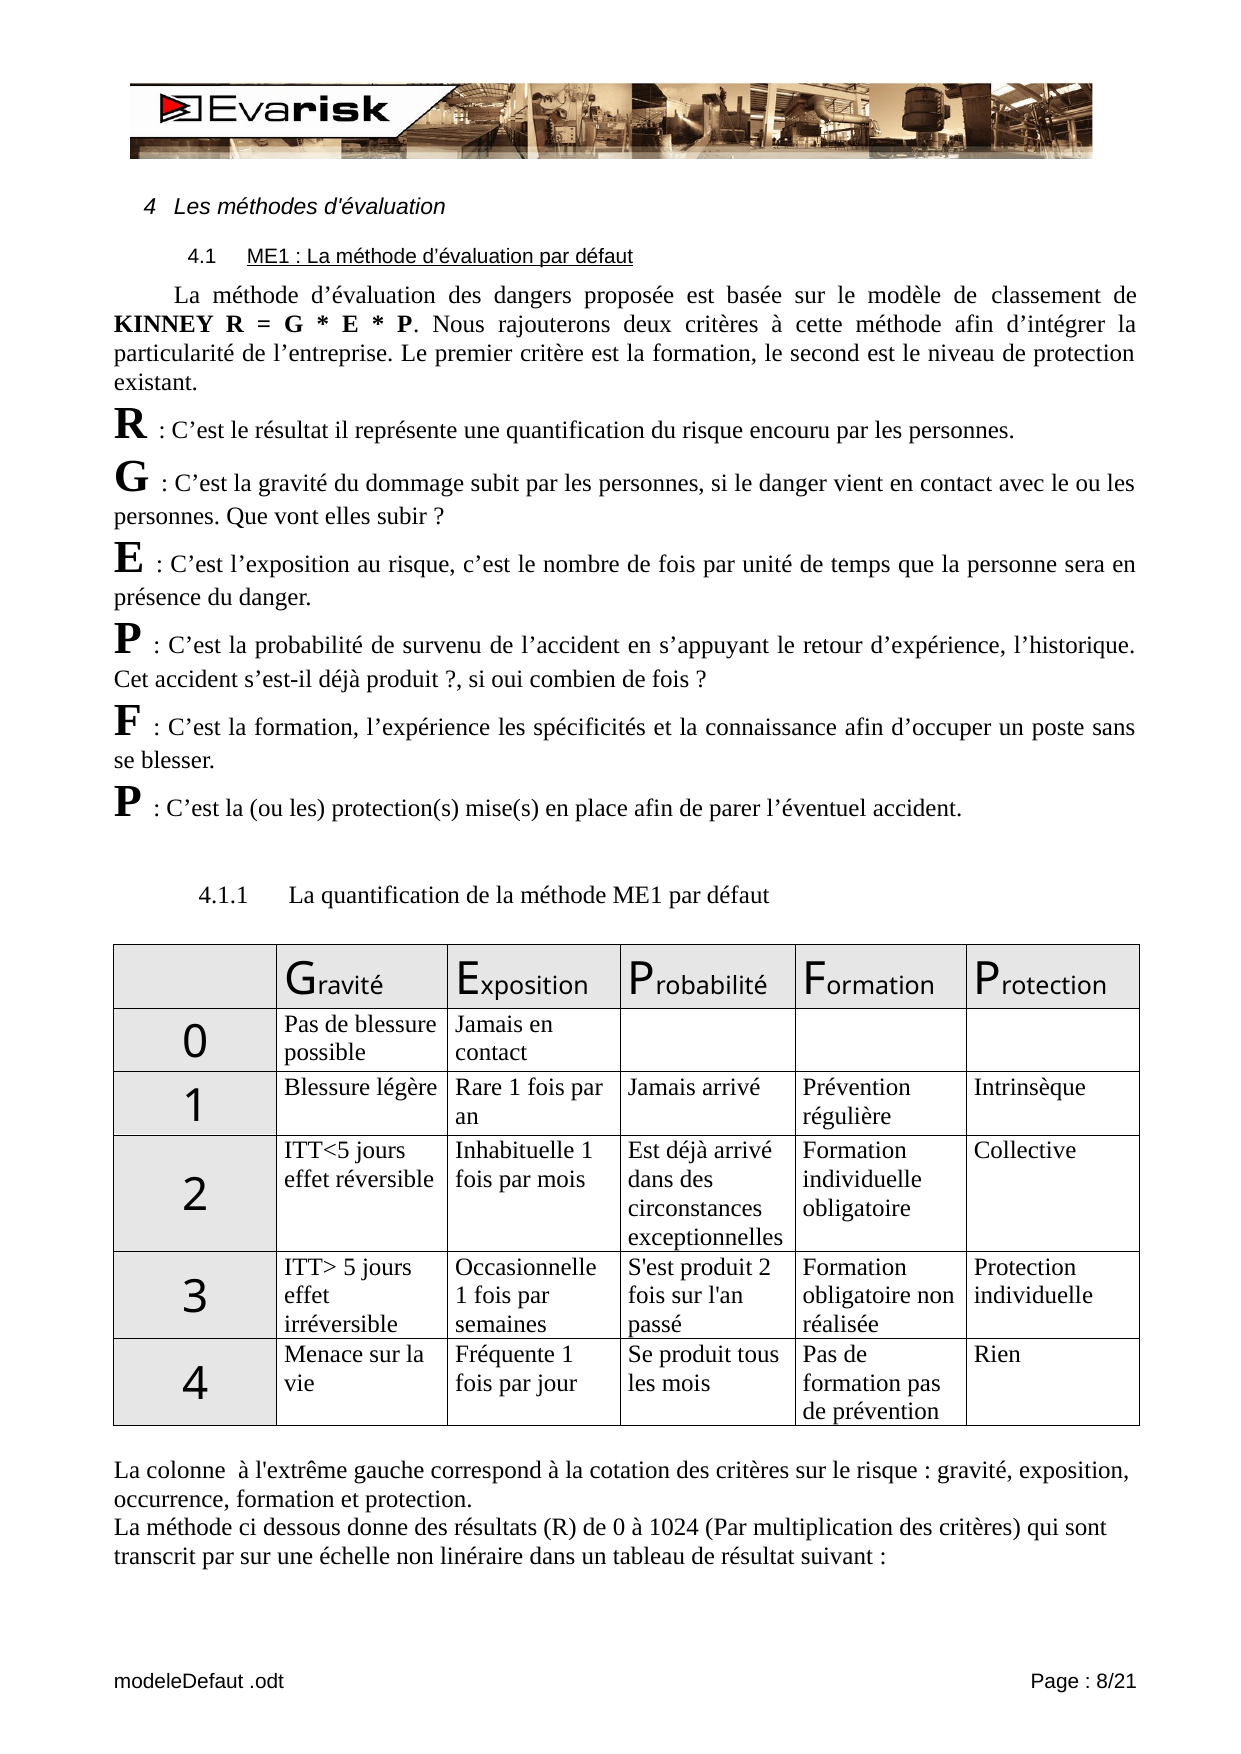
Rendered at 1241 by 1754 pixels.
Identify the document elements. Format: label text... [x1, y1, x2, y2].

text E : C’est l’exposition au risque, c’est le nombre de fois par unité de temps que la personne sera en présence du danger. [114, 529, 1137, 611]
table_cell Fréquente 1 fois par jour [448, 1339, 620, 1425]
table_cell 1 [114, 1072, 276, 1134]
text F : C’est la formation, l’expérience les spécificités et la connaissance afin d’occuper un poste sans se blesser. [114, 692, 1137, 774]
table_cell Protection individuelle [967, 1252, 1139, 1338]
table_header [114, 945, 276, 1008]
table_cell Formation obligatoire non réalisée [796, 1252, 966, 1338]
table_cell 4 [114, 1339, 276, 1425]
table_header Protection [967, 945, 1139, 1008]
text P : C’est la (ou les) protection(s) mise(s) en place afin de parer l’éventuel accident. [114, 774, 1137, 827]
table_header Probabilité [621, 945, 795, 1008]
table_cell Blessure légère [277, 1072, 447, 1134]
table_cell Rare 1 fois par an [448, 1072, 620, 1134]
table_cell Pas de blessure possible [277, 1009, 447, 1071]
table_cell Rien [967, 1339, 1139, 1425]
table_header Gravité [277, 945, 447, 1008]
table_cell Se produit tous les mois [621, 1339, 795, 1425]
table_cell Menace sur la vie [277, 1339, 447, 1425]
table_cell Inhabituelle 1 fois par mois [448, 1136, 620, 1251]
text P : C’est la probabilité de survenu de l’accident en s’appuyant le retour d’expérience, l’historique. Cet accident s’est-il déjà produit ?, si oui combien de fois ? [114, 611, 1137, 692]
text La méthode ci dessous donne des résultats (R) de 0 à 1024 (Par multiplication des critères) qui sont transcrit par sur une échelle non linéraire dans un tableau de résultat suivant : [114, 1512, 1137, 1570]
table_header Exposition [448, 945, 620, 1008]
table_cell [796, 1009, 966, 1071]
text La colonne à l'extrême gauche correspond à la cotation des critères sur le risque : gravité, exposition, occurrence, formation et protection. [114, 1455, 1137, 1512]
table_cell Formation individuelle obligatoire [796, 1136, 966, 1251]
table_cell Intrinsèque [967, 1072, 1139, 1134]
text R : C’est le résultat il représente une quantification du risque encouru par les personnes. [114, 395, 1137, 448]
table_cell Jamais arrivé [621, 1072, 795, 1134]
subtitle La quantification de la méthode ME1 par défaut [198, 880, 1137, 909]
table_cell ITT<5 jours effet réversible [277, 1136, 447, 1251]
table_cell Est déjà arrivé dans des circonstances exceptionnelles [621, 1136, 795, 1251]
table_header Formation [796, 945, 966, 1008]
table_cell Pas de formation pas de prévention [796, 1339, 966, 1425]
table_cell Collective [967, 1136, 1139, 1251]
table_cell ITT> 5 jours effet irréversible [277, 1252, 447, 1338]
table_cell 0 [114, 1009, 276, 1071]
table_cell 3 [114, 1252, 276, 1338]
text G : C’est la gravité du dommage subit par les personnes, si le danger vient en contact avec le ou les personnes. Que vont elles subir ? [114, 448, 1137, 529]
table_cell [621, 1009, 795, 1071]
table_cell S'est produit 2 fois sur l'an passé [621, 1252, 795, 1338]
table_cell Prévention régulière [796, 1072, 966, 1134]
table_cell Jamais en contact [448, 1009, 620, 1071]
subtitle Les méthodes d'évaluation [143, 193, 1137, 219]
subtitle ME1 : La méthode d’évaluation par défaut [187, 244, 1137, 268]
text La méthode d’évaluation des dangers proposée est basée sur le modèle de classement de KINNEY R = G * E * P. Nous rajouterons deux critères à cette méthode afin d’intégrer la particularité de l’entreprise. Le premier critère est la formation, le second est le niveau de protection existant. [114, 280, 1137, 395]
table_cell 2 [114, 1136, 276, 1251]
table_cell [967, 1009, 1139, 1071]
table_cell Occasionnelle 1 fois par semaines [448, 1252, 620, 1338]
